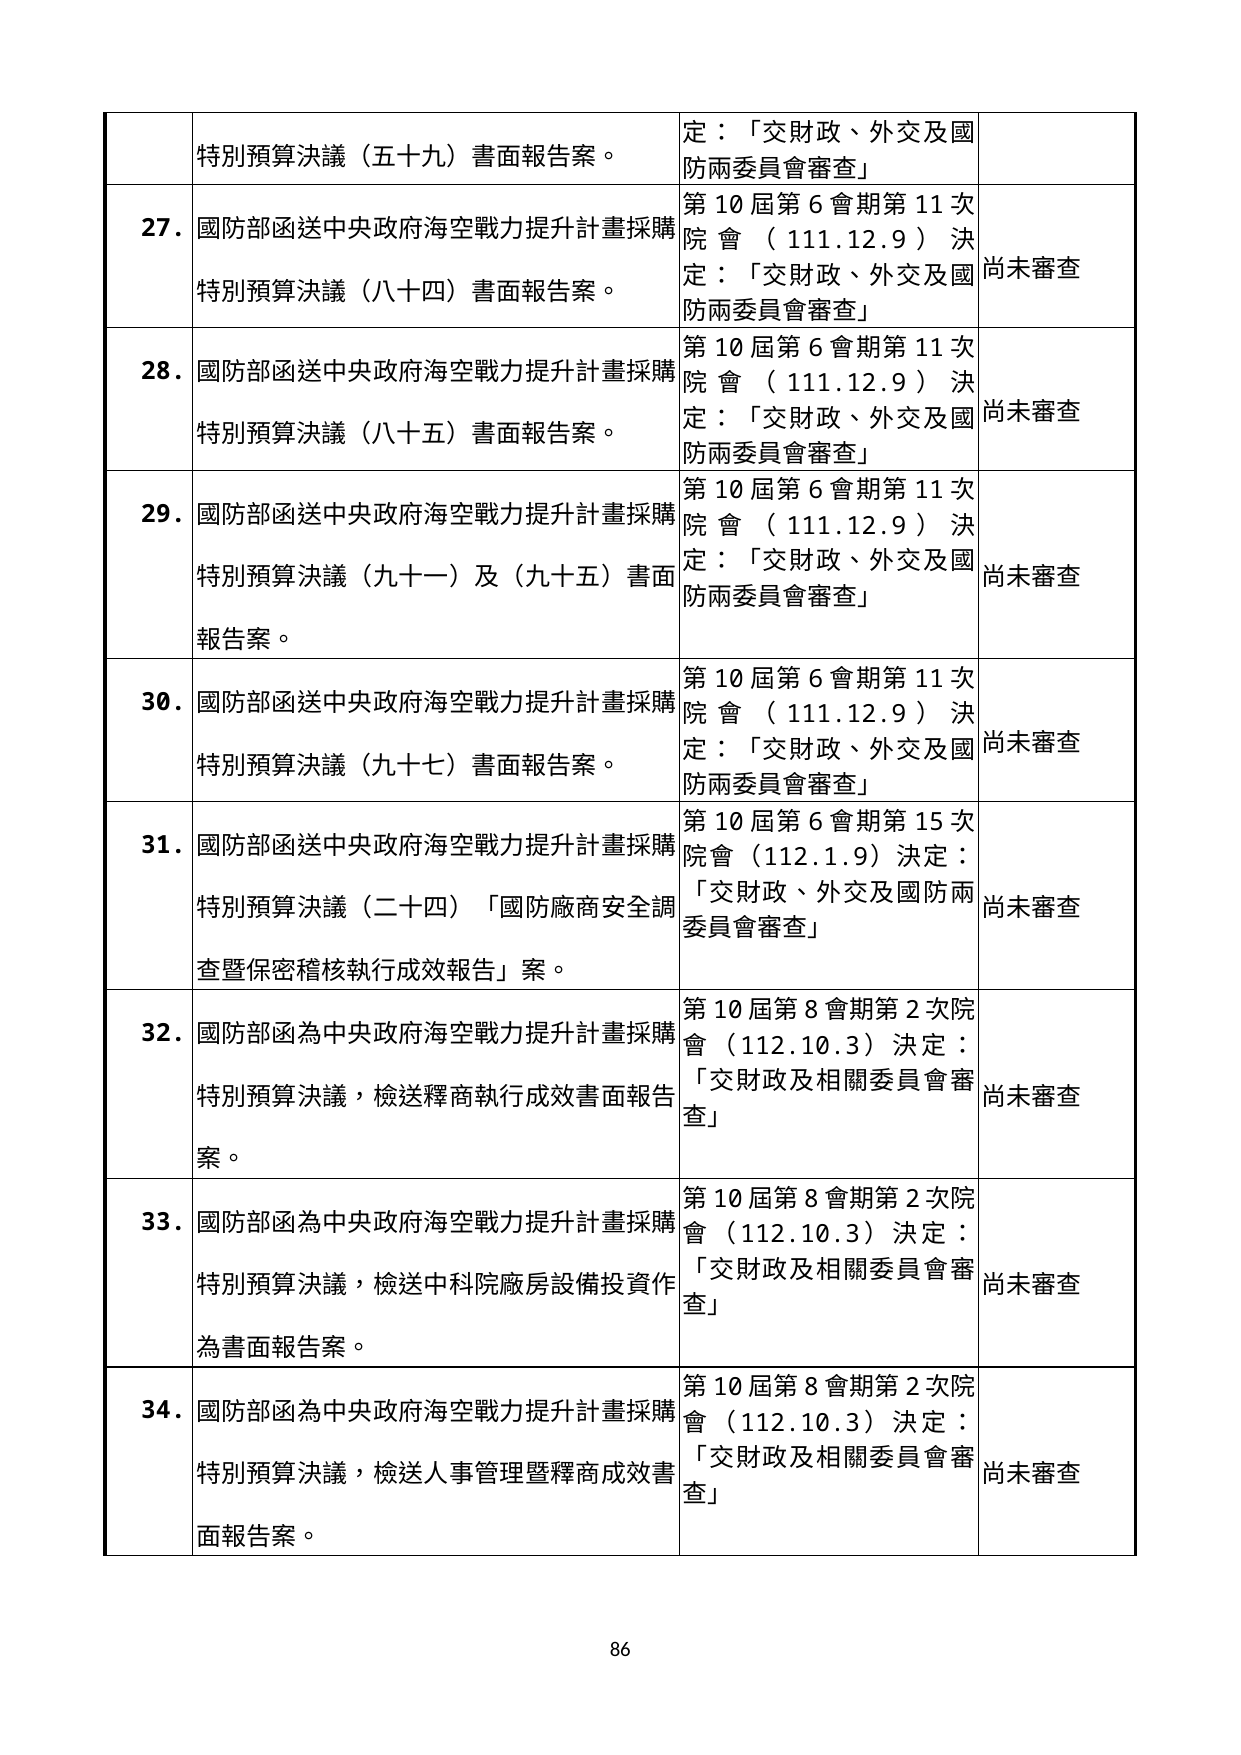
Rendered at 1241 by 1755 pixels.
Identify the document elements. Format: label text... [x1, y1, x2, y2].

table_cell 第10屆第8會期第2次院會（112.10.3）決定：「交財政及相關委員會審查」 [680, 990, 978, 1178]
table_cell 第10屆第6會期第11次院會（111.12.9）決定：「交財政、外交及國防兩委員會審查」 [680, 659, 978, 801]
table_cell 尚未審查 [979, 1368, 1134, 1555]
table_cell 尚未審查 [979, 659, 1134, 801]
table_cell [107, 990, 192, 1178]
table_cell 第10屆第6會期第11次院會（111.12.9）決定：「交財政、外交及國防兩委員會審查」 [680, 185, 978, 327]
table_cell [107, 328, 192, 469]
table_cell [979, 113, 1134, 184]
table_cell 尚未審查 [979, 471, 1134, 658]
table_cell 國防部函送中央政府海空戰力提升計畫採購特別預算決議（八十五）書面報告案。 [193, 328, 679, 469]
table_cell [107, 185, 192, 327]
table_cell 國防部函為中央政府海空戰力提升計畫採購特別預算決議，檢送中科院廠房設備投資作為書面報告案。 [193, 1179, 679, 1366]
table_cell 國防部函為中央政府海空戰力提升計畫採購特別預算決議，檢送釋商執行成效書面報告案。 [193, 990, 679, 1178]
table_cell 國防部函為中央政府海空戰力提升計畫採購特別預算決議，檢送人事管理暨釋商成效書面報告案。 [193, 1368, 679, 1555]
table_cell 尚未審查 [979, 328, 1134, 469]
table_cell 尚未審查 [979, 1179, 1134, 1366]
table_cell [107, 113, 192, 184]
table_cell 尚未審查 [979, 185, 1134, 327]
table_cell 國防部函送中央政府海空戰力提升計畫採購特別預算決議（九十一）及（九十五）書面報告案。 [193, 471, 679, 658]
table_cell 尚未審查 [979, 802, 1134, 989]
table_cell 第10屆第6會期第11次院會（111.12.9）決定：「交財政、外交及國防兩委員會審查」 [680, 471, 978, 658]
table_cell [107, 471, 192, 658]
table_cell 國防部函送中央政府海空戰力提升計畫採購特別預算決議（八十四）書面報告案。 [193, 185, 679, 327]
table_cell 第10屆第8會期第2次院會（112.10.3）決定：「交財政及相關委員會審查」 [680, 1179, 978, 1366]
table_cell 定：「交財政、外交及國防兩委員會審查」 [680, 113, 978, 184]
table_cell 尚未審查 [979, 990, 1134, 1178]
table_cell 第10屆第6會期第15次院會（112.1.9）決定：「交財政、外交及國防兩委員會審查」 [680, 802, 978, 989]
table_cell 國防部函送中央政府海空戰力提升計畫採購特別預算決議（九十七）書面報告案。 [193, 659, 679, 801]
table_cell 國防部函送中央政府海空戰力提升計畫採購特別預算決議（二十四）「國防廠商安全調查暨保密稽核執行成效報告」案。 [193, 802, 679, 989]
table_cell [107, 802, 192, 989]
table_cell [107, 1179, 192, 1366]
table_cell [107, 659, 192, 801]
table_cell 第10屆第8會期第2次院會（112.10.3）決定：「交財政及相關委員會審查」 [680, 1368, 978, 1555]
table_cell [107, 1368, 192, 1555]
table_cell 第10屆第6會期第11次院會（111.12.9）決定：「交財政、外交及國防兩委員會審查」 [680, 328, 978, 469]
table_cell 特別預算決議（五十九）書面報告案。 [193, 113, 679, 184]
